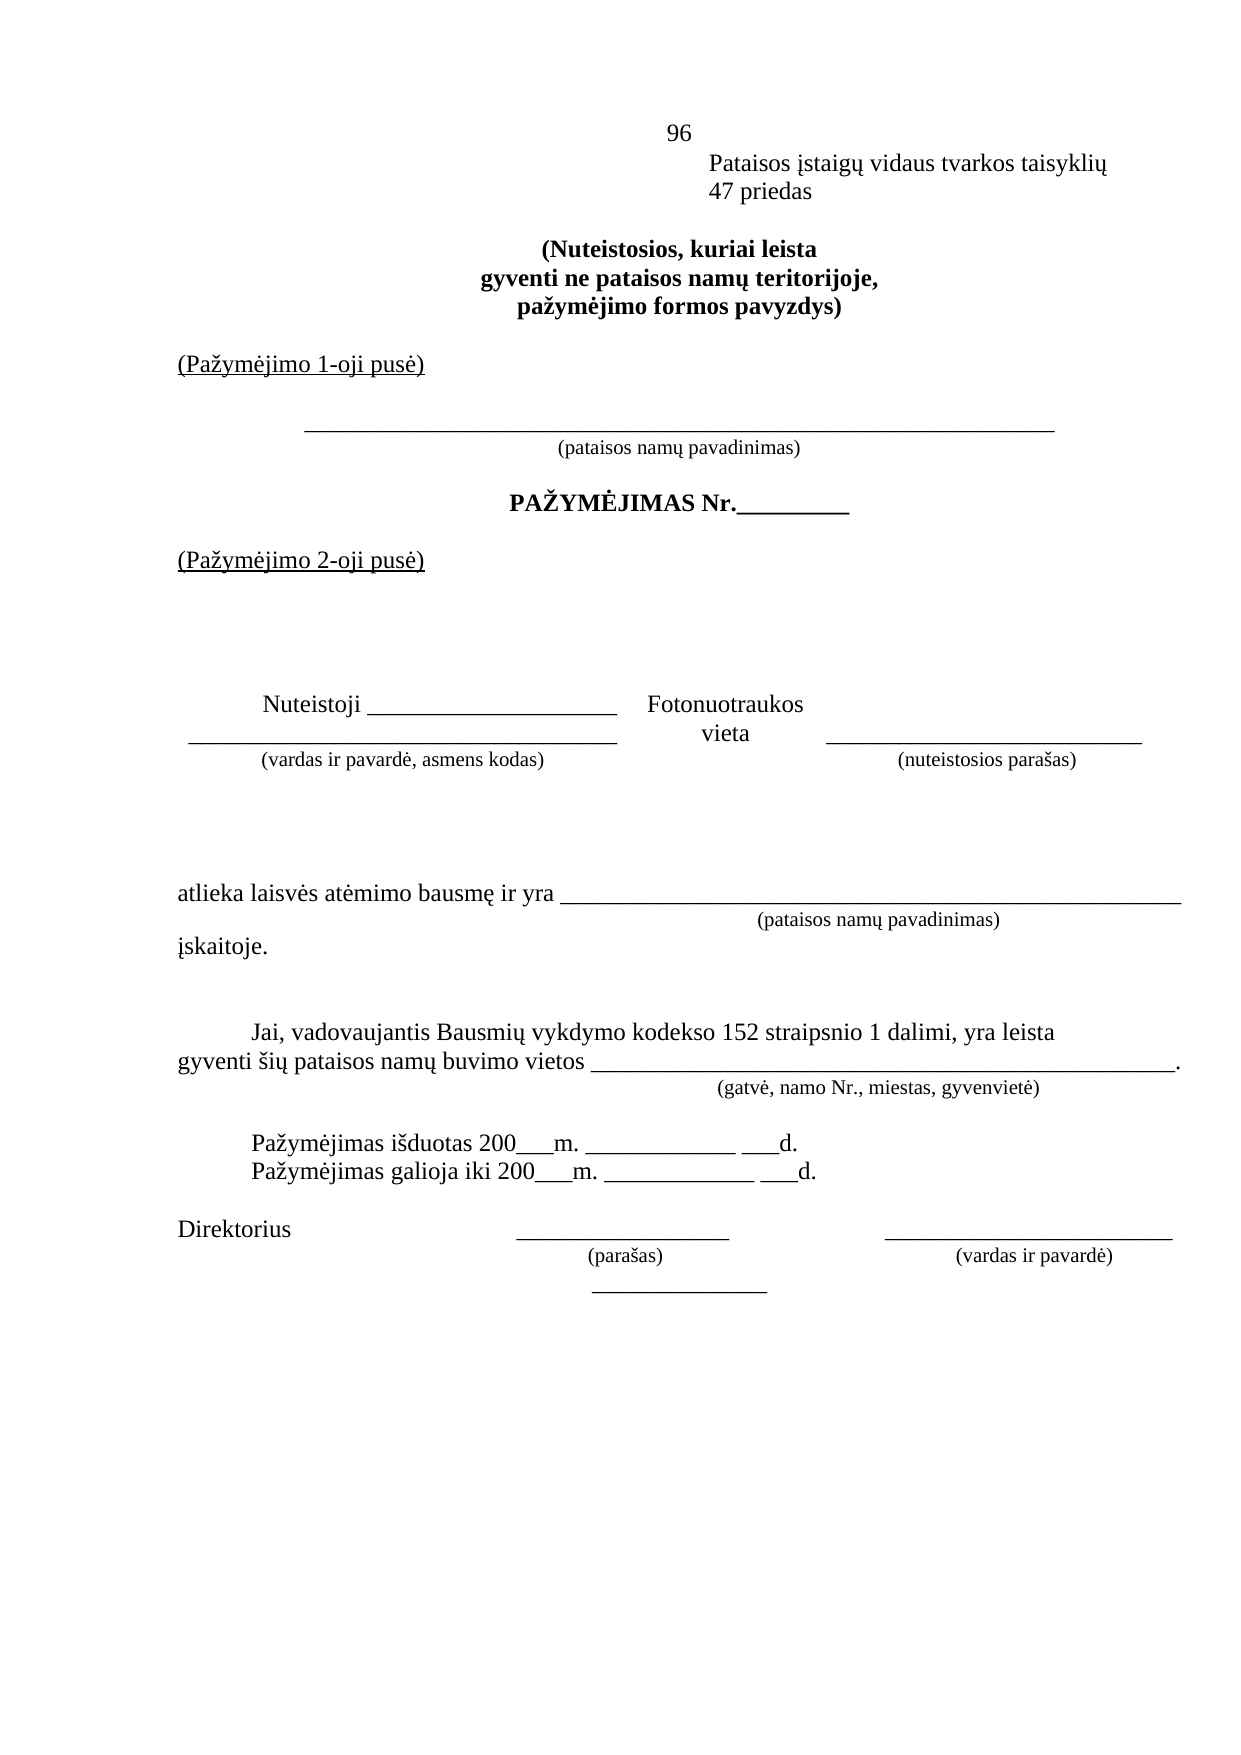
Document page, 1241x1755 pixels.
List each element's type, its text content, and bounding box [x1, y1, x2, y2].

text (gatvė, namo Nr., miestas, gyvenvietė) [177, 1075, 1181, 1099]
text Direktorius _________________ _______________________ [177, 1214, 1181, 1243]
table_header (nuteistosios parašas) [815, 603, 1181, 821]
text (parašas) (vardas ir pavardė) [177, 1243, 1181, 1267]
text PAŽYMĖJIMAS Nr._________ [177, 488, 1181, 517]
text ____________________________________________________________ [177, 406, 1181, 435]
text (Nuteistosios, kuriai leista [177, 234, 1181, 263]
text (pataisos namų pavadinimas) [177, 435, 1181, 459]
table_header Nuteistoji (vardas ir pavardė, asmens kodas) [177, 603, 636, 821]
text (Pažymėjimo 2-oji pusė) [177, 545, 1181, 574]
text įskaitoje. [177, 931, 1181, 960]
text gyventi ne pataisos namų teritorijoje, [177, 263, 1181, 291]
text atlieka laisvės atėmimo bausmę ir yra [177, 878, 1181, 907]
table_header Fotonuotraukos vieta [636, 603, 815, 821]
text ______________ [177, 1267, 1181, 1296]
text (pataisos namų pavadinimas) [177, 907, 1181, 931]
text 47 priedas [177, 176, 1181, 205]
text (Pažymėjimo 1-oji pusė) [177, 349, 1181, 378]
text Pažymėjimas galioja iki 200___m. ____________ ___d. [177, 1156, 1181, 1185]
text Pataisos įstaigų vidaus tvarkos taisyklių [709, 148, 1181, 176]
text pažymėjimo formos pavyzdys) [177, 291, 1181, 320]
text Jai, vadovaujantis Bausmių vykdymo kodekso 152 straipsnio 1 dalimi, yra leista [177, 1017, 1181, 1046]
text Pažymėjimas išduotas 200___m. ____________ ___d. [177, 1128, 1181, 1156]
text gyventi šių pataisos namų buvimo vietos . [177, 1046, 1181, 1075]
